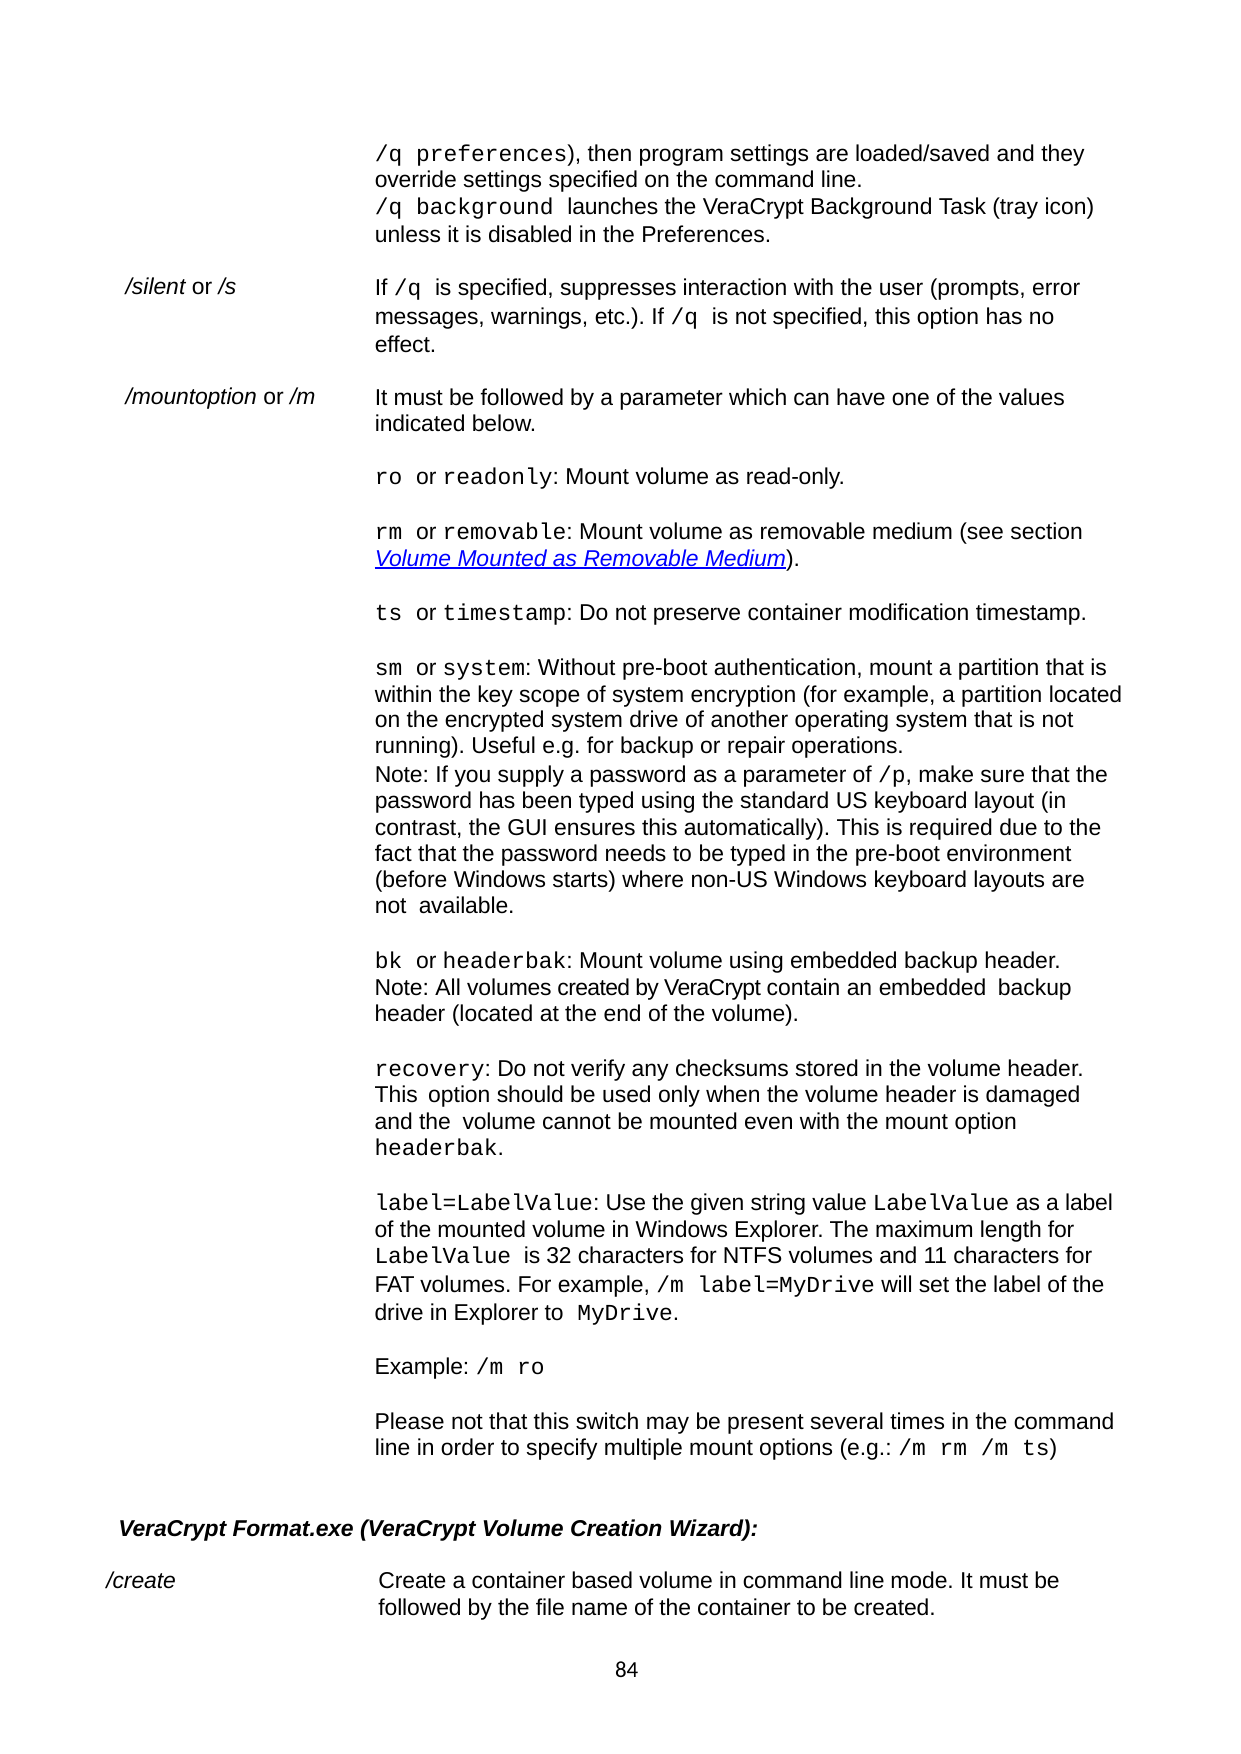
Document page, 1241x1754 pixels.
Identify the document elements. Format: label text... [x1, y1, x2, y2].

text /silent or /s If /q is specified, suppresses interaction with the user (prompts, error messages, warnings, etc.). If /q is not specified, this option has no effect. [125, 273, 1103, 357]
text bk or headerbak: Mount volume using embedded backup header. [374, 946, 1146, 974]
text Note: If you supply a password as a parameter of /p, make sure that the password has been typed using the standard US keyboard layout (in contrast, the GUI ensures this automatically). This is required due to the fact that the password needs to be typed in the pre-boot environment (before Windows starts) where non-US Windows keyboard layouts are not available. [374, 760, 1110, 918]
text Volume Mounted as Removable Medium). [374, 545, 1146, 571]
table_header Create a container based volume in command line mode. It must be followed by the file name of the container to be created. [378, 1568, 1147, 1647]
text label=LabelValue: Use the given string value LabelValue as a label of the mounted volume in Windows Explorer. The maximum length for LabelValue is 32 characters for NTFS volumes and 11 characters for FAT volumes. For example, /m label=MyDrive will set the label of the drive in Explorer to MyDrive. [374, 1188, 1122, 1327]
text Please not that this switch may be present several times in the command line in order to specify multiple mount options (e.g.: /m rm /m ts) [374, 1408, 1122, 1463]
text sm or system: Without pre-boot authentication, mount a partition that is within the key scope of system encryption (for example, a partition located on the encrypted system drive of another operating system that is not running). Useful e.g. for backup or repair operations. [374, 653, 1128, 759]
text /mountoption or /m It must be followed by a parameter which can have one of the values indicated below. [125, 383, 1146, 436]
text /q background launches the VeraCrypt Background Task (tray icon) unless it is disabled in the Preferences. [374, 193, 1110, 248]
text Note: All volumes created by VeraCrypt contain an embedded backup header (located at the end of the volume). [374, 974, 1122, 1026]
table_header /create [106, 1568, 378, 1647]
text ts or timestamp: Do not preserve container modification timestamp. [374, 598, 1146, 627]
text recovery: Do not verify any checksums stored in the volume header. This option should be used only when the volume header is damaged and the volume cannot be mounted even with the mount option headerbak. [374, 1054, 1122, 1162]
text rm or removable: Mount volume as removable medium (see section [374, 517, 1146, 545]
subtitle VeraCrypt Format.exe (VeraCrypt Volume Creation Wizard): [118, 1515, 1146, 1541]
text Example: /m ro [374, 1353, 1122, 1382]
text /q preferences), then program settings are loaded/saved and they override settings specified on the command line. [374, 139, 1103, 192]
text ro or readonly: Mount volume as read-only. [125, 463, 1146, 491]
